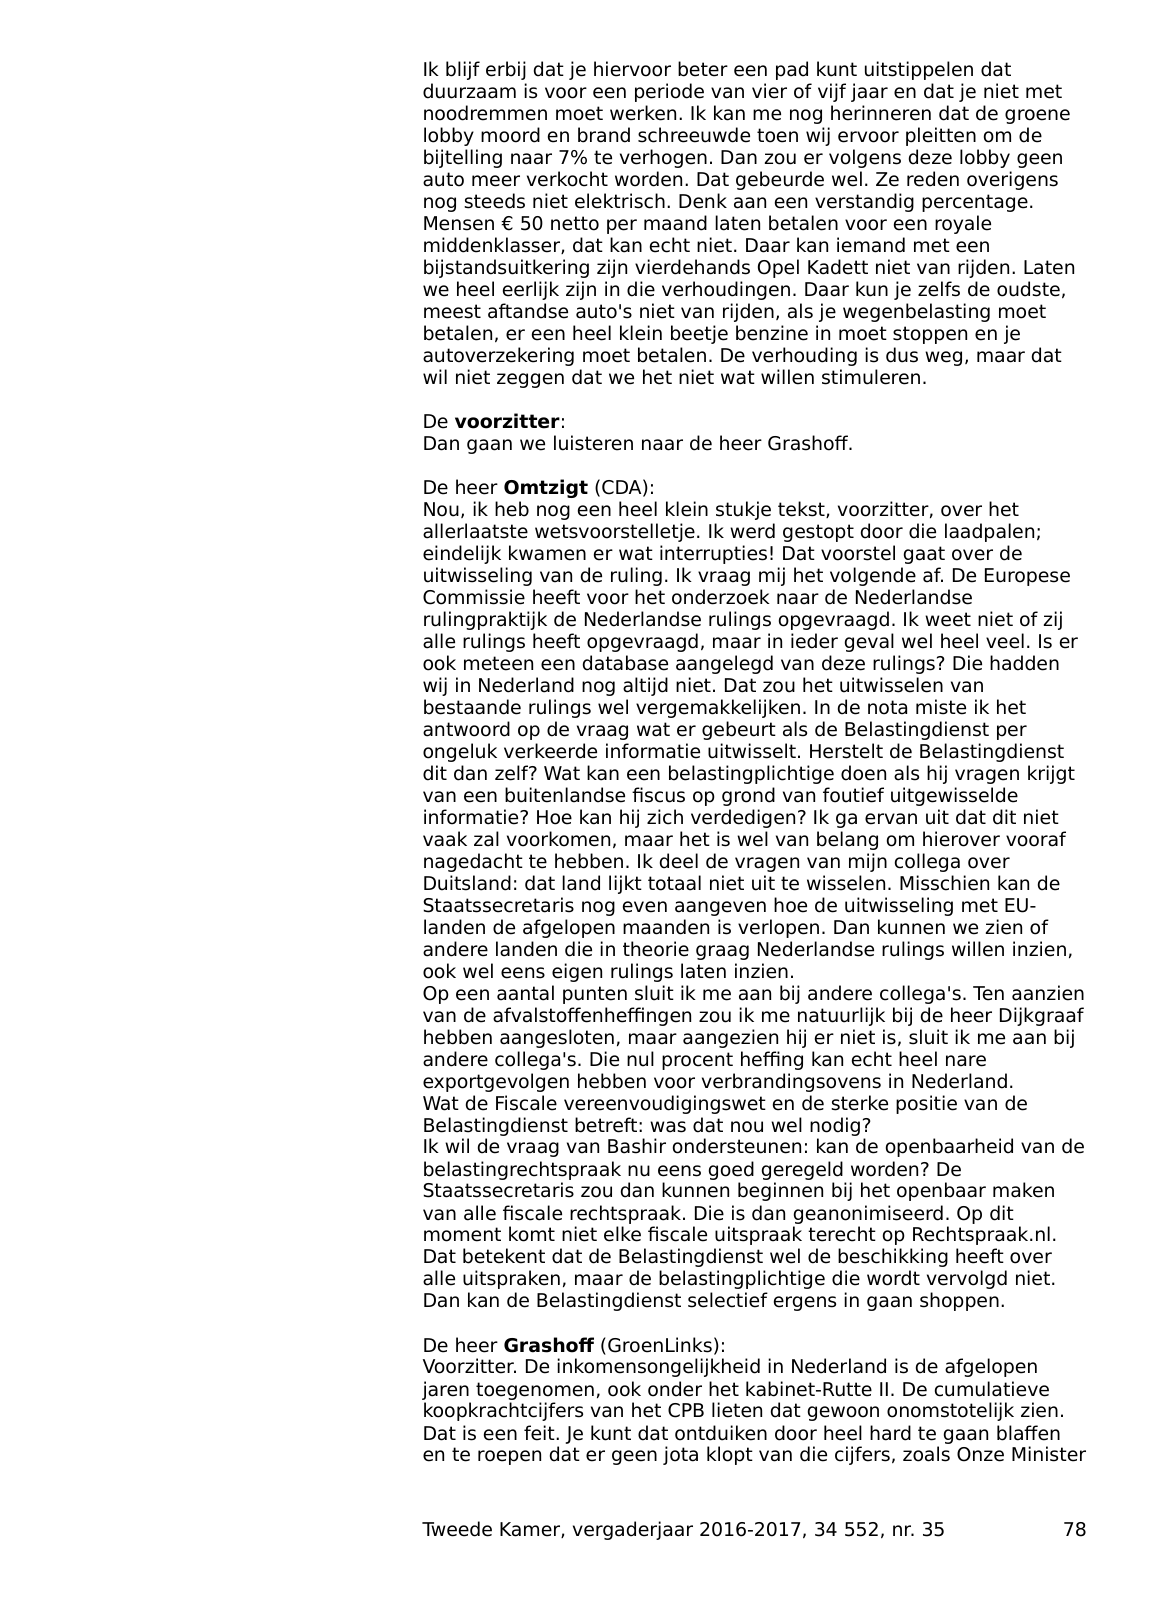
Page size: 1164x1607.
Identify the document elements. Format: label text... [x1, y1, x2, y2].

text De heer Omtzigt (CDA): [422, 477, 1087, 499]
text Ik wil de vraag van Bashir ondersteunen: kan de openbaarheid van de belastingrechtspraak nu eens goed geregeld worden? De Staatssecretaris zou dan kunnen beginnen bij het openbaar maken van alle fiscale rechtspraak. Die is dan geanonimiseerd. Op dit moment komt niet elke fiscale uitspraak terecht op Rechtspraak.nl. Dat betekent dat de Belastingdienst wel de beschikking heeft over alle uitspraken, maar de belastingplichtige die wordt vervolgd niet. Dan kan de Belastingdienst selectief ergens in gaan shoppen. [422, 1136, 1087, 1312]
text Dan gaan we luisteren naar de heer Grashoff. [422, 433, 1087, 455]
text Ik blijf erbij dat je hiervoor beter een pad kunt uitstippelen dat duurzaam is voor een periode van vier of vijf jaar en dat je niet met noodremmen moet werken. Ik kan me nog herinneren dat de groene lobby moord en brand schreeuwde toen wij ervoor pleitten om de bijtelling naar 7% te verhogen. Dan zou er volgens deze lobby geen auto meer verkocht worden. Dat gebeurde wel. Ze reden overigens nog steeds niet elektrisch. Denk aan een verstandig percentage. Mensen € 50 netto per maand laten betalen voor een royale middenklasser, dat kan echt niet. Daar kan iemand met een bijstandsuitkering zijn vierdehands Opel Kadett niet van rijden. Laten we heel eerlijk zijn in die verhoudingen. Daar kun je zelfs de oudste, meest aftandse auto's niet van rijden, als je wegenbelasting moet betalen, er een heel klein beetje benzine in moet stoppen en je autoverzekering moet betalen. De verhouding is dus weg, maar dat wil niet zeggen dat we het niet wat willen stimuleren. [422, 59, 1087, 389]
text De voorzitter: [422, 411, 1087, 433]
text Wat de Fiscale vereenvoudigingswet en de sterke positie van de Belastingdienst betreft: was dat nou wel nodig? [422, 1092, 1087, 1136]
text De heer Grashoff (GroenLinks): [422, 1334, 1087, 1356]
text Nou, ik heb nog een heel klein stukje tekst, voorzitter, over het allerlaatste wetsvoorstelletje. Ik werd gestopt door die laadpalen; eindelijk kwamen er wat interrupties! Dat voorstel gaat over de uitwisseling van de ruling. Ik vraag mij het volgende af. De Europese Commissie heeft voor het onderzoek naar de Nederlandse rulingpraktijk de Nederlandse rulings opgevraagd. Ik weet niet of zij alle rulings heeft opgevraagd, maar in ieder geval wel heel veel. Is er ook meteen een database aangelegd van deze rulings? Die hadden wij in Nederland nog altijd niet. Dat zou het uitwisselen van bestaande rulings wel vergemakkelijken. In de nota miste ik het antwoord op de vraag wat er gebeurt als de Belastingdienst per ongeluk verkeerde informatie uitwisselt. Herstelt de Belastingdienst dit dan zelf? Wat kan een belastingplichtige doen als hij vragen krijgt van een buitenlandse fiscus op grond van foutief uitgewisselde informatie? Hoe kan hij zich verdedigen? Ik ga ervan uit dat dit niet vaak zal voorkomen, maar het is wel van belang om hierover vooraf nagedacht te hebben. Ik deel de vragen van mijn collega over Duitsland: dat land lijkt totaal niet uit te wisselen. Misschien kan de Staatssecretaris nog even aangeven hoe de uitwisseling met EU-landen de afgelopen maanden is verlopen. Dan kunnen we zien of andere landen die in theorie graag Nederlandse rulings willen inzien, ook wel eens eigen rulings laten inzien. [422, 499, 1087, 983]
text Voorzitter. De inkomensongelijkheid in Nederland is de afgelopen jaren toegenomen, ook onder het kabinet-Rutte II. De cumulatieve koopkrachtcijfers van het CPB lieten dat gewoon onomstotelijk zien. Dat is een feit. Je kunt dat ontduiken door heel hard te gaan blaffen en te roepen dat er geen jota klopt van die cijfers, zoals Onze Minister [422, 1356, 1087, 1466]
text Op een aantal punten sluit ik me aan bij andere collega's. Ten aanzien van de afvalstoffenheffingen zou ik me natuurlijk bij de heer Dijkgraaf hebben aangesloten, maar aangezien hij er niet is, sluit ik me aan bij andere collega's. Die nul procent heffing kan echt heel nare exportgevolgen hebben voor verbrandingsovens in Nederland. [422, 983, 1087, 1092]
